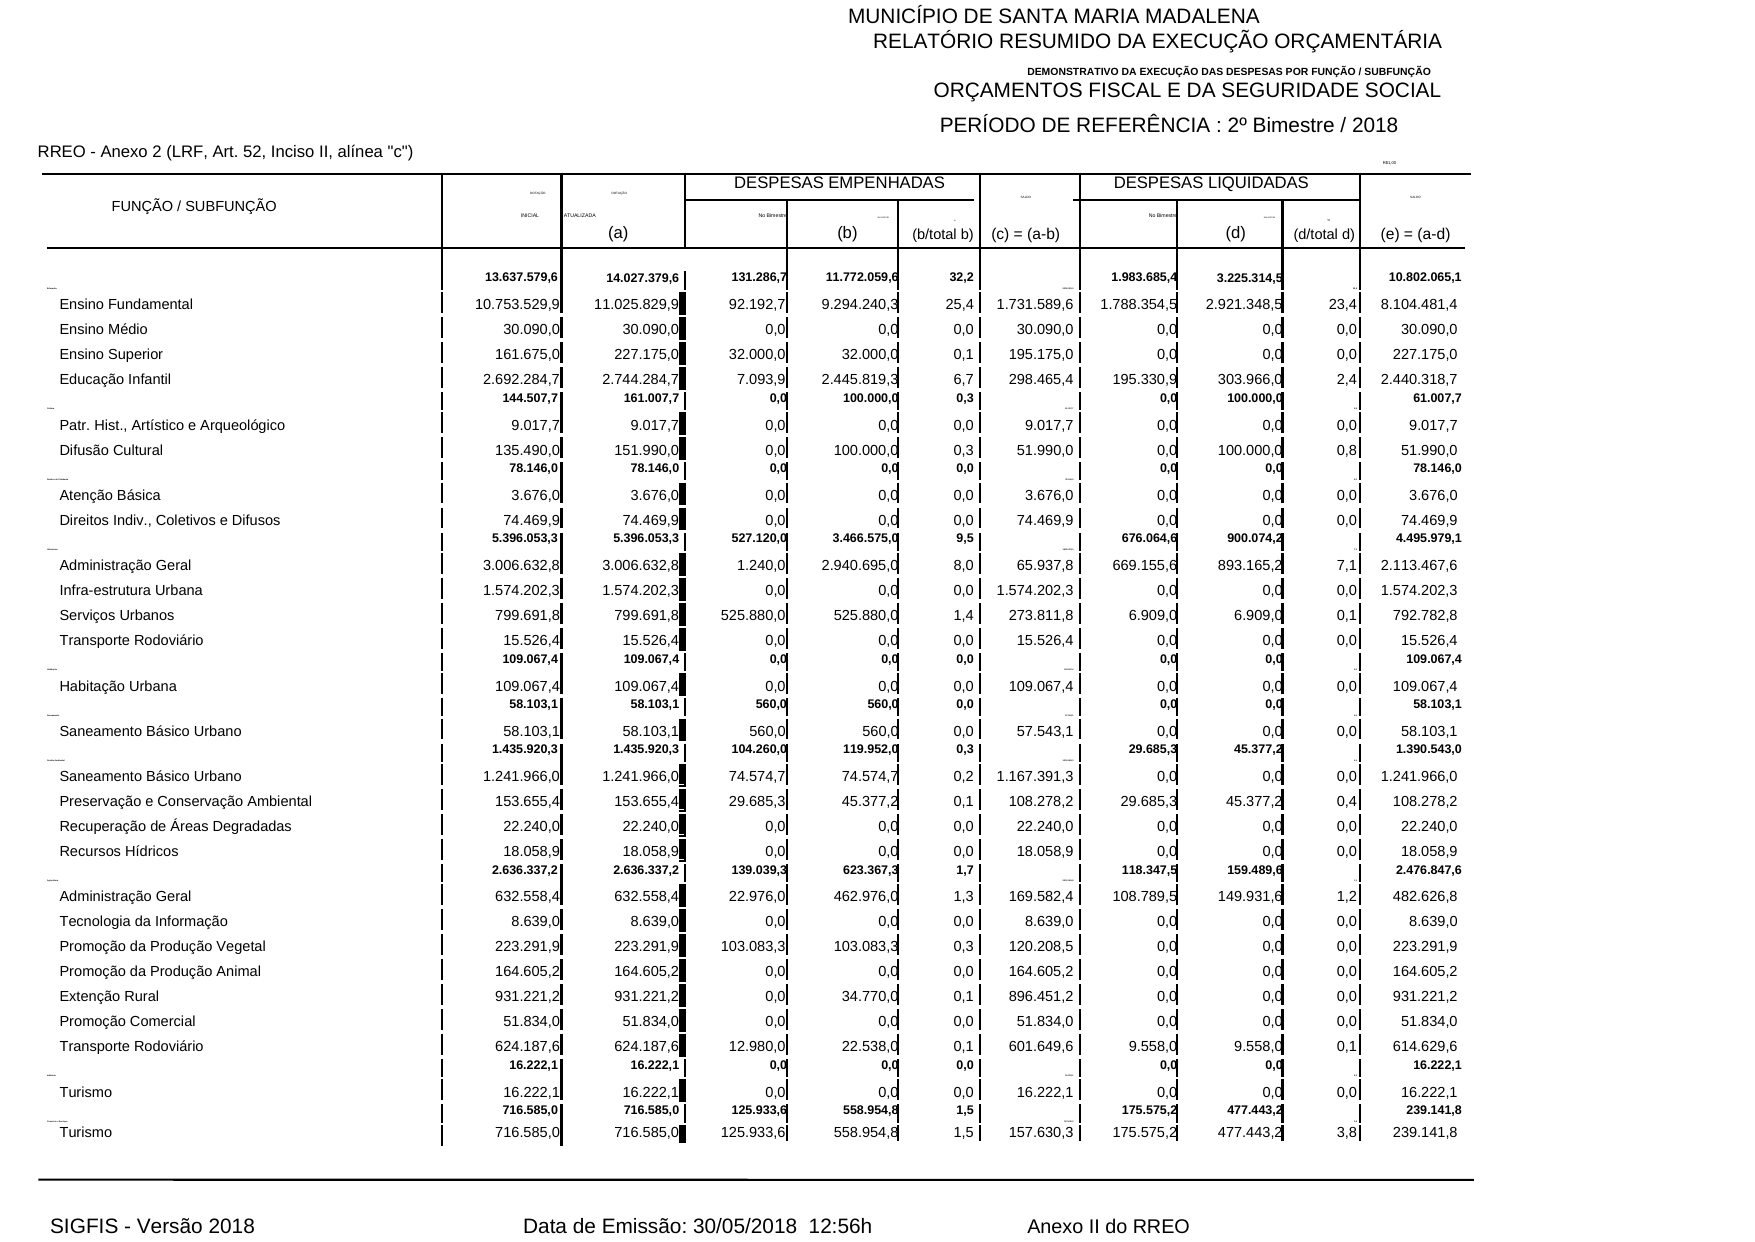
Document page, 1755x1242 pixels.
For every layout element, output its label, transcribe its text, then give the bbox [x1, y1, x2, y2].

table_cell 16.222,1 [1361, 1079, 1465, 1100]
table_cell [788, 1072, 897, 1077]
table_cell 2.692.284,7 [443, 367, 560, 388]
table_cell [679, 462, 684, 475]
table_cell [1073, 1009, 1079, 1030]
table_cell [679, 789, 684, 809]
table_cell 0,8 [1284, 437, 1359, 458]
table_cell [685, 694, 787, 698]
table_cell [38, 342, 42, 363]
table_cell [38, 271, 42, 284]
table_cell 9.017,7 [563, 410, 679, 433]
table_cell [974, 930, 1073, 934]
table_cell [898, 649, 973, 653]
table_cell [787, 810, 898, 814]
table_cell 0,0 [1178, 578, 1281, 599]
table_cell 23,4 [1284, 292, 1359, 313]
table_cell [981, 462, 1073, 475]
table_cell 0,0 [686, 909, 786, 930]
table_cell 0,0 [1284, 342, 1359, 363]
table_cell [1465, 744, 1471, 756]
table_cell 0,0 [1081, 909, 1176, 930]
table_cell [38, 412, 42, 433]
table_cell 227.175,0 [1361, 342, 1465, 363]
table_cell 169.582,4 [981, 884, 1073, 905]
table_cell [443, 222, 560, 242]
table_cell [1073, 175, 1079, 192]
table_cell [38, 392, 42, 405]
table_cell [47, 533, 441, 546]
table_cell 118.347,5 [1081, 864, 1176, 877]
table_cell 2,4 [1284, 367, 1359, 388]
table_cell [42, 483, 47, 503]
table_cell 0,0 [899, 508, 973, 528]
table_cell [1178, 711, 1281, 716]
table_cell [42, 764, 47, 784]
table_cell [42, 864, 47, 877]
table_cell [38, 462, 42, 475]
table_cell 92.192,7 [686, 292, 786, 313]
table_cell 45.377,2 [788, 789, 897, 809]
table_cell [1360, 739, 1465, 743]
table_cell [788, 285, 897, 290]
table_cell Extenção Rural [47, 980, 442, 1005]
table_cell [679, 578, 684, 599]
table_cell [443, 199, 560, 214]
table_cell [442, 860, 561, 864]
table_cell Indústria [47, 1072, 441, 1077]
table_cell [974, 835, 1073, 839]
table_cell 0,0 [899, 1079, 973, 1100]
table_cell 1.240,0 [686, 553, 786, 574]
table_cell [442, 458, 561, 462]
table_cell [1465, 508, 1471, 528]
table_cell [685, 955, 787, 959]
table_cell 119.952,0 [788, 744, 897, 756]
table_cell 1.574.202,3 [563, 578, 679, 599]
table_cell INICIAL [443, 214, 560, 219]
table_cell [1177, 338, 1282, 342]
table_cell [561, 433, 679, 437]
table_cell 0,4 [1284, 756, 1359, 762]
table_cell 57.543,1 [981, 711, 1073, 716]
table_cell [1080, 313, 1177, 317]
table_cell [1073, 508, 1079, 528]
table_cell 614.629,6 [1361, 1034, 1465, 1055]
table_cell 8.104.481,4 [1361, 292, 1465, 313]
table_cell [679, 1104, 684, 1117]
table_cell [1465, 1059, 1471, 1072]
table_cell 109.067,4 [981, 673, 1073, 694]
table_cell [38, 553, 42, 574]
table_cell 9.558,0 [1081, 1034, 1176, 1055]
table_cell 2.921.348,5 [1178, 292, 1281, 313]
table_cell [685, 624, 787, 628]
table_cell [1360, 165, 1465, 172]
table_cell 223.291,9 [1361, 934, 1465, 955]
table_cell [1284, 698, 1359, 711]
table_cell 6,7 [899, 367, 973, 388]
table_cell [974, 839, 979, 859]
table_cell 3.676,0 [563, 480, 679, 503]
table_cell 0,0 [686, 959, 786, 980]
table_cell 0,0 [899, 698, 973, 711]
table_cell 676.064,6 [1081, 533, 1176, 546]
table_cell [38, 984, 42, 1005]
table_cell [679, 533, 684, 546]
table_cell 30.090,0 [563, 317, 679, 338]
table_cell 560,0 [788, 698, 897, 711]
table_cell [974, 624, 1073, 628]
table_cell [974, 744, 979, 756]
table_cell [563, 199, 679, 214]
table_cell [47, 388, 442, 392]
table_cell [679, 959, 684, 980]
table_cell 558.954,8 [788, 1104, 897, 1117]
table_cell [1465, 719, 1471, 739]
table_cell [787, 1005, 898, 1009]
table_cell [686, 285, 786, 290]
table_cell [1361, 285, 1465, 290]
table_cell [442, 739, 561, 743]
table_cell 9.017,7 [981, 412, 1073, 433]
table_cell [898, 955, 973, 959]
table_cell [38, 247, 42, 271]
table_cell 74.469,9 [443, 508, 560, 528]
table_cell [42, 653, 47, 666]
table_cell 57.543,1 [981, 719, 1073, 739]
table_cell [1080, 388, 1177, 392]
table_cell [1081, 711, 1176, 716]
table_cell [1360, 835, 1465, 839]
table_cell [974, 764, 979, 784]
table_cell Promoção da Produção Vegetal [47, 930, 442, 955]
table_cell [42, 553, 47, 574]
table_cell [1073, 1104, 1079, 1117]
table_cell [679, 317, 684, 338]
table_cell 273.811,8 [981, 603, 1073, 624]
table_cell [1080, 458, 1177, 462]
table_cell [974, 603, 979, 624]
table_cell [1361, 1072, 1465, 1077]
table_cell 0,0 [686, 814, 786, 834]
table_cell [679, 1079, 684, 1100]
table_cell [42, 789, 47, 809]
table_cell Preservação e Conservação Ambiental [47, 785, 442, 809]
table_cell [38, 789, 42, 809]
table_cell [980, 1141, 1073, 1146]
table_cell [561, 649, 679, 653]
table_cell [788, 756, 897, 762]
table_cell [686, 222, 786, 242]
table_cell [1080, 1100, 1177, 1104]
table_cell 151.990,0 [563, 437, 679, 458]
table_cell 0,0 [899, 1059, 973, 1072]
table_cell [980, 649, 1073, 653]
table_cell [442, 905, 561, 909]
table_cell [1177, 624, 1282, 628]
table_header [787, 142, 898, 161]
table_cell 1.574.202,3 [981, 578, 1073, 599]
table_cell [1073, 744, 1079, 756]
table_cell 139.039,3 [686, 864, 786, 877]
table_cell [1360, 955, 1465, 959]
table_cell 108.278,2 [1361, 789, 1465, 809]
table_cell [899, 877, 973, 882]
table_cell [788, 249, 897, 271]
table_cell 109.067,4 [563, 671, 679, 694]
table_cell 623.367,3 [788, 864, 897, 877]
table_cell [679, 909, 684, 930]
table_cell (a) [563, 222, 684, 242]
table_cell [898, 1030, 973, 1034]
table_cell [47, 1141, 441, 1146]
table_cell 3.006.632,8 [563, 551, 679, 574]
table_cell [787, 195, 898, 199]
table_cell [685, 649, 787, 653]
table_cell 0,0 [788, 839, 897, 859]
table_cell [679, 864, 684, 877]
table_cell 109.067,4 [1361, 673, 1465, 694]
table_cell [561, 458, 679, 462]
text MUNICÍPIO DE SANTA MARIA MADALENA [848, 5, 1471, 28]
table_cell [1283, 1030, 1360, 1034]
table_cell Infra-estrutura Urbana [47, 574, 442, 599]
table_cell [685, 1055, 787, 1059]
table_cell [561, 388, 679, 392]
table_cell [1360, 1100, 1465, 1104]
table_cell Ensino Superior [47, 338, 442, 363]
table_cell 103.083,3 [686, 934, 786, 955]
table_cell [981, 698, 1073, 711]
table_cell [974, 222, 979, 242]
table_cell 109.067,4 [443, 673, 560, 694]
table_cell [561, 1100, 679, 1104]
table_cell 0,0 [1284, 666, 1359, 671]
table_cell 0,0 [788, 814, 897, 834]
table_cell [898, 694, 973, 698]
table_cell 1.167.391,3 [981, 764, 1073, 784]
table_cell [898, 1005, 973, 1009]
table_cell 560,0 [686, 719, 786, 739]
table_cell [442, 503, 561, 507]
table_cell 624.187,6 [443, 1034, 560, 1055]
table_cell [47, 744, 441, 756]
table_cell 1,4 [899, 603, 973, 624]
table_cell [47, 860, 442, 864]
table_cell [787, 955, 898, 959]
table_cell 0,0 [788, 483, 897, 503]
table_cell 58.103,1 [1361, 719, 1465, 739]
table_cell 0,0 [686, 462, 786, 475]
table_cell [561, 363, 679, 367]
table_cell 799.691,8 [443, 603, 560, 624]
table_cell [974, 574, 1073, 578]
table_cell 0,0 [1081, 1079, 1176, 1100]
table_cell 0,0 [788, 1009, 897, 1030]
table_cell 0,0 [788, 462, 897, 475]
table_cell [686, 666, 786, 671]
table_cell [1073, 317, 1079, 338]
table_header RREO - Anexo 2 (LRF, Art. 52, Inciso II, alínea "c") [38, 142, 442, 161]
table_cell [563, 1118, 679, 1123]
table_cell [1080, 599, 1177, 603]
table_cell [974, 483, 979, 503]
table_cell [563, 877, 679, 882]
table_cell [1177, 955, 1282, 959]
table_cell [1465, 984, 1471, 1005]
table_cell [1178, 756, 1281, 762]
table_cell [1081, 1072, 1176, 1077]
table_cell [1177, 503, 1282, 507]
table_cell 58.103,1 [1361, 698, 1465, 711]
table_cell [981, 864, 1073, 877]
table_cell [1361, 877, 1465, 882]
table_cell [1073, 1079, 1079, 1100]
table_cell 103.083,3 [788, 934, 897, 955]
table_cell [1360, 1141, 1465, 1146]
table_cell [1073, 814, 1079, 834]
table_cell 0,0 [1178, 628, 1281, 649]
table_cell [42, 1125, 47, 1141]
table_cell 0,0 [899, 1009, 973, 1030]
table_cell SALDO [981, 195, 1079, 199]
table_cell [1080, 694, 1177, 698]
table_cell [561, 313, 679, 317]
table_cell 0,0 [788, 317, 897, 338]
table_cell [1465, 292, 1471, 313]
table_cell [47, 864, 441, 877]
table_cell [1283, 1141, 1360, 1146]
table_cell [563, 546, 679, 551]
table_cell 0,0 [1284, 673, 1359, 694]
table_cell 2.476.847,6 [1361, 864, 1465, 877]
table_cell [1465, 1009, 1471, 1030]
text ORÇAMENTOS FISCAL E DA SEGURIDADE SOCIAL [933, 79, 1471, 103]
table_cell [1177, 980, 1282, 984]
table_cell 0,0 [1284, 578, 1359, 599]
table_cell [899, 475, 973, 480]
table_cell [974, 814, 979, 834]
table_cell 0,0 [899, 483, 973, 503]
table_cell [1080, 930, 1177, 934]
table_cell 1.983.685,4 [1081, 271, 1176, 284]
table_cell [787, 599, 898, 603]
table_cell [898, 388, 973, 392]
table_cell Agricultura [47, 877, 441, 882]
table_cell 1.435.920,3 [443, 744, 560, 756]
table_cell [974, 503, 1073, 507]
table_cell [1283, 694, 1360, 698]
table_cell 0,0 [686, 673, 786, 694]
table_cell 0,1 [899, 1034, 973, 1055]
table_cell [442, 1030, 561, 1034]
table_cell [1283, 599, 1360, 603]
table_cell [47, 222, 441, 242]
table_cell [47, 271, 441, 284]
table_cell [980, 694, 1073, 698]
table_cell [898, 161, 973, 165]
table_cell [38, 533, 42, 546]
table_cell [38, 959, 42, 980]
table_cell [1361, 214, 1465, 219]
table_cell 153.655,4 [443, 789, 560, 809]
table_cell 0,0 [788, 959, 897, 980]
table_cell [685, 1100, 787, 1104]
table_cell [42, 1034, 47, 1055]
table_cell [899, 756, 973, 762]
table_cell 0,0 [1081, 698, 1176, 711]
table_cell [42, 1059, 47, 1072]
table_cell [685, 528, 787, 532]
table_cell 22.240,0 [563, 814, 679, 834]
table_cell [1081, 756, 1176, 762]
table_cell [974, 1079, 979, 1100]
table_cell [787, 528, 898, 532]
table_cell [898, 195, 973, 199]
table_cell [899, 201, 973, 214]
table_cell [42, 744, 47, 756]
table_cell [47, 528, 442, 532]
table_cell [974, 175, 979, 192]
table_cell [788, 546, 897, 551]
table_cell 0,0 [1178, 342, 1281, 363]
table_cell [47, 653, 441, 666]
table_cell [1080, 810, 1177, 814]
table_cell [974, 249, 979, 271]
table_cell Recuperação de Áreas Degradadas [47, 810, 442, 834]
table_cell [1283, 165, 1360, 172]
table_cell [788, 1118, 897, 1123]
table_cell [563, 242, 679, 247]
table_cell [1073, 462, 1079, 475]
table_cell [561, 739, 679, 743]
table_cell 482.626,8 [1361, 884, 1465, 905]
table_cell [42, 247, 47, 271]
table_cell [38, 814, 42, 834]
table_cell [1360, 574, 1465, 578]
table_cell 15.526,4 [563, 628, 679, 649]
table_cell [1465, 578, 1471, 599]
table_cell [787, 313, 898, 317]
table_cell 45.377,2 [1178, 789, 1281, 809]
table_cell 0,0 [1284, 959, 1359, 980]
table_cell [561, 1030, 679, 1034]
table_cell 51.834,0 [443, 1009, 560, 1030]
table_cell [980, 739, 1073, 743]
table_cell [47, 649, 442, 653]
table_cell [685, 835, 787, 839]
table_cell [1465, 199, 1471, 214]
table_cell [442, 694, 561, 698]
table_cell [980, 1055, 1073, 1059]
table_cell [561, 503, 679, 507]
table_cell Turismo [47, 1077, 442, 1100]
table_cell 15.526,4 [981, 628, 1073, 649]
table_cell [1361, 546, 1465, 551]
table_cell [561, 930, 679, 934]
table_cell [1177, 649, 1282, 653]
table_cell [974, 673, 979, 694]
table_cell [787, 388, 898, 392]
table_cell [47, 739, 442, 743]
table_cell [1360, 313, 1465, 317]
table_cell 164.605,2 [1361, 959, 1465, 980]
table_cell [1178, 475, 1281, 480]
table_cell 16.222,1 [443, 1059, 560, 1072]
table_cell [686, 877, 786, 882]
table_cell 3.006.632,8 [443, 553, 560, 574]
table_cell 0,0 [1284, 711, 1359, 716]
table_cell 1.574.202,3 [443, 578, 560, 599]
table_cell [898, 313, 973, 317]
table_cell [38, 719, 42, 739]
table_cell 0,3 [899, 744, 973, 756]
table_cell [1360, 503, 1465, 507]
table_cell 0,0 [1178, 984, 1281, 1005]
table_cell 0,2 [899, 764, 973, 784]
table_cell 34.770,0 [788, 984, 897, 1005]
table_cell [1361, 405, 1465, 410]
table_cell [679, 814, 684, 834]
table_header [685, 142, 787, 161]
table_cell [1073, 884, 1079, 905]
table_cell 0,0 [1178, 673, 1281, 694]
table_cell [981, 1059, 1073, 1072]
table_cell 0,0 [788, 653, 897, 666]
table_cell 0,0 [899, 412, 973, 433]
table_cell Ensino Médio [47, 313, 442, 338]
table_cell [443, 666, 560, 671]
table_cell [1080, 955, 1177, 959]
table_cell [679, 1034, 684, 1055]
table_cell [1283, 313, 1360, 317]
table_cell [1360, 528, 1465, 532]
table_cell [679, 719, 684, 739]
table_cell [1360, 1030, 1465, 1034]
table_cell [442, 835, 561, 839]
table_cell (d) [1178, 222, 1281, 242]
table_cell [38, 884, 42, 905]
table_cell 0,0 [1284, 412, 1359, 433]
table_cell 0,0 [899, 653, 973, 666]
table_cell Saneamento Básico Urbano [47, 716, 442, 739]
table_cell 0,0 [1081, 412, 1176, 433]
table_cell 108.278,2 [981, 789, 1073, 809]
table_cell [38, 437, 42, 458]
table_cell 58.103,1 [443, 719, 560, 739]
table_cell [443, 877, 560, 882]
table_cell 1.574.202,3 [1361, 578, 1465, 599]
table_cell 125.933,6 [686, 1104, 786, 1117]
table_cell [686, 756, 786, 762]
table_cell [974, 959, 979, 980]
table_cell [981, 392, 1073, 405]
table_cell [1081, 546, 1176, 551]
table_cell [1073, 392, 1079, 405]
table_cell [981, 242, 1073, 247]
table_cell 8.639,0 [443, 909, 560, 930]
table_cell 0,0 [899, 462, 973, 475]
table_cell [42, 342, 47, 363]
table_cell 3,8 [1284, 1118, 1359, 1123]
table_cell 32,2 [899, 271, 973, 284]
table_cell 0,0 [1081, 839, 1176, 859]
table_cell [442, 1100, 561, 1104]
table_cell [442, 165, 561, 172]
table_cell 1.788.354,5 [1081, 292, 1176, 313]
table_cell [1465, 533, 1471, 546]
table_cell 0,0 [686, 508, 786, 528]
table_cell 0,0 [899, 673, 973, 694]
table_cell Turismo [47, 1123, 442, 1141]
table_cell 10.753.529,9 [443, 292, 560, 313]
table_cell [1465, 342, 1471, 363]
table_cell [1284, 653, 1359, 666]
table_cell [42, 698, 47, 711]
table_cell [974, 785, 1073, 789]
table_cell [1080, 860, 1177, 864]
table_cell [679, 292, 684, 313]
table_cell [898, 503, 973, 507]
table_cell 175.575,2 [1081, 1104, 1176, 1117]
table_cell [1465, 483, 1471, 503]
table_cell 74.469,9 [981, 508, 1073, 528]
table_cell [42, 959, 47, 980]
table_cell 157.630,3 [981, 1118, 1073, 1123]
table_cell R$1,00 [1360, 161, 1471, 165]
table_cell [1284, 462, 1359, 475]
table_cell 0,0 [788, 412, 897, 433]
table_cell 3.676,0 [1361, 483, 1465, 503]
table_cell [1283, 649, 1360, 653]
table_cell [1073, 864, 1079, 877]
table_cell [442, 161, 561, 165]
table_cell Habitação Urbana [47, 671, 442, 694]
table_cell [1360, 458, 1465, 462]
table_cell [561, 161, 679, 165]
table_cell [974, 653, 979, 666]
table_cell [981, 199, 1073, 214]
table_cell [1465, 165, 1471, 172]
table_cell 164.605,2 [563, 959, 679, 980]
table_cell No Bimestre [686, 214, 786, 219]
table_cell [443, 711, 560, 716]
table_cell [974, 884, 979, 905]
table_cell 9.017,7 [1361, 412, 1465, 433]
table_header [1073, 142, 1079, 161]
table_cell 669.155,6 [1081, 553, 1176, 574]
table_cell [442, 785, 561, 789]
table_cell [974, 599, 1073, 603]
table_cell 8,0 [899, 553, 973, 574]
table_cell [42, 392, 47, 405]
table_header [1080, 142, 1177, 161]
table_cell [981, 271, 1073, 284]
table_cell [42, 412, 47, 433]
table_cell [1465, 437, 1471, 458]
table_cell 0,0 [686, 317, 786, 338]
table_cell 135.490,0 [443, 437, 560, 458]
table_cell 22.976,0 [686, 884, 786, 905]
table_cell 61.007,7 [981, 405, 1073, 410]
table_cell [1073, 578, 1079, 599]
table_cell 0,0 [1178, 959, 1281, 980]
table_cell 2.940.695,0 [788, 553, 897, 574]
table_cell Ensino Fundamental [47, 290, 442, 313]
table_cell [561, 599, 679, 603]
table_cell [47, 698, 441, 711]
table_cell 0,0 [1081, 342, 1176, 363]
table_cell Serviços Urbanos [47, 599, 442, 624]
table_cell [1073, 653, 1079, 666]
table_cell [974, 980, 1073, 984]
table_cell 15.526,4 [1361, 628, 1465, 649]
table_header [898, 142, 973, 161]
table_cell 0,0 [788, 508, 897, 528]
table_cell [1360, 649, 1465, 653]
table_cell [42, 578, 47, 599]
table_cell [679, 342, 684, 363]
table_cell [898, 165, 973, 172]
table_cell [685, 1141, 787, 1146]
table_cell [899, 546, 973, 551]
table_cell [685, 599, 787, 603]
table_cell 74.469,9 [563, 508, 679, 528]
table_cell [686, 242, 786, 247]
table_cell [1361, 175, 1465, 192]
table_cell 10.802.065,1 [1361, 271, 1465, 284]
table_cell [1177, 930, 1282, 934]
table_cell [47, 694, 442, 698]
table_cell No Bimestre [1081, 214, 1176, 219]
table_cell 1.241.966,0 [1361, 764, 1465, 784]
table_cell [1081, 222, 1176, 242]
table_cell 18.058,9 [443, 839, 560, 859]
table_cell 0,0 [1081, 764, 1176, 784]
table_cell [787, 905, 898, 909]
table_cell [980, 860, 1073, 864]
table_cell [974, 392, 979, 405]
table_cell [42, 462, 47, 475]
table_cell [1360, 624, 1465, 628]
table_cell [443, 285, 560, 290]
table_cell [38, 934, 42, 955]
table_cell [1177, 785, 1282, 789]
table_cell [686, 1072, 786, 1077]
table_cell 0,0 [1081, 1059, 1176, 1072]
table_cell [38, 508, 42, 528]
table_cell 223.291,9 [443, 934, 560, 955]
table_cell 0,0 [686, 392, 786, 405]
table_cell 477.443,2 [1178, 1125, 1281, 1141]
table_cell [47, 392, 441, 405]
table_cell (b) [788, 222, 897, 242]
table_cell [42, 533, 47, 546]
table_cell [42, 508, 47, 528]
table_cell [787, 694, 898, 698]
table_cell 1,2 [1284, 884, 1359, 905]
table_cell Até 04/2018 [1178, 214, 1281, 219]
table_cell [47, 214, 441, 219]
table_cell Educação Infantil [47, 363, 442, 388]
table_cell [1361, 199, 1465, 214]
table_cell 11.025.829,9 [563, 290, 679, 313]
table_cell [1465, 412, 1471, 433]
table_cell [679, 175, 684, 192]
table_cell [443, 756, 560, 762]
table_cell 303.966,0 [1178, 367, 1281, 388]
table_cell [1177, 161, 1282, 165]
table_cell [1081, 1118, 1176, 1123]
table_cell 153.655,4 [563, 789, 679, 809]
table_cell [47, 249, 441, 271]
table_cell [1361, 1118, 1465, 1123]
table_cell 195.330,9 [1081, 367, 1176, 388]
table_cell [561, 955, 679, 959]
table_cell [981, 653, 1073, 666]
table_cell [1177, 1055, 1282, 1059]
table_cell 0,0 [686, 483, 786, 503]
table_cell 560,0 [686, 698, 786, 711]
table_cell [679, 884, 684, 905]
table_cell [679, 603, 684, 624]
table_cell [1283, 860, 1360, 864]
table_cell 0,3 [899, 934, 973, 955]
table_cell 0,0 [686, 839, 786, 859]
table_cell [442, 649, 561, 653]
table_cell [788, 877, 897, 882]
table_cell [442, 810, 561, 814]
table_cell 7.093,9 [686, 367, 786, 388]
table_cell [1073, 764, 1079, 784]
table_cell [899, 666, 973, 671]
table_cell Educação [47, 285, 441, 290]
table_cell 0,0 [899, 628, 973, 649]
table_cell [980, 388, 1073, 392]
table_cell [38, 367, 42, 388]
table_cell [1360, 785, 1465, 789]
table_cell [1465, 271, 1471, 284]
table_cell 0,0 [788, 628, 897, 649]
table_cell 0,0 [1284, 814, 1359, 834]
table_cell [679, 673, 684, 694]
table_cell [679, 934, 684, 955]
table_cell [974, 1125, 979, 1141]
table_cell [1465, 628, 1471, 649]
table_cell 2.744.284,7 [563, 367, 679, 388]
table_cell 22.240,0 [981, 814, 1073, 834]
table_cell 30.090,0 [1361, 317, 1465, 338]
table_cell 159.489,6 [1178, 864, 1281, 877]
table_cell 0,0 [1178, 653, 1281, 666]
table_cell 0,0 [788, 1079, 897, 1100]
table_cell [1465, 392, 1471, 405]
table_cell [787, 338, 898, 342]
table_cell [898, 1100, 973, 1104]
table_cell [443, 1118, 560, 1123]
table_cell 0,0 [1284, 984, 1359, 1005]
table_cell [679, 553, 684, 574]
table_cell 0,3 [899, 392, 973, 405]
table_cell [1283, 739, 1360, 743]
table_cell 931.221,2 [563, 984, 679, 1005]
table_cell [1177, 313, 1282, 317]
table_cell Atenção Básica [47, 480, 442, 503]
table_cell [686, 475, 786, 480]
table_cell [38, 653, 42, 666]
table_cell [974, 905, 1073, 909]
table_cell 58.103,1 [563, 698, 679, 711]
table_cell 131.286,7 [686, 271, 786, 284]
table_cell (e) = (a-d) [1361, 222, 1471, 242]
table_cell 0,0 [1284, 1079, 1359, 1100]
table_cell [42, 317, 47, 338]
table_cell [42, 1009, 47, 1030]
table_cell [1283, 1055, 1360, 1059]
table_cell [685, 458, 787, 462]
table_cell [679, 165, 685, 172]
table_cell 560,0 [788, 719, 897, 739]
table_cell [1283, 433, 1360, 437]
table_cell 51.834,0 [981, 1009, 1073, 1030]
table_cell [561, 860, 679, 864]
table_cell 5.396.053,3 [563, 533, 679, 546]
table_cell [1283, 195, 1359, 199]
table_cell 716.585,0 [443, 1125, 560, 1141]
table_cell 9.558,0 [1178, 1034, 1281, 1055]
table_cell [974, 719, 979, 739]
table_cell [685, 165, 787, 172]
table_cell 0,8 [1284, 405, 1359, 410]
table_cell [38, 603, 42, 624]
table_cell [788, 201, 897, 214]
table_cell 0,0 [899, 719, 973, 739]
table_cell [974, 313, 1073, 317]
table_cell [1283, 1005, 1360, 1009]
table_cell [1284, 271, 1359, 284]
table_cell 0,0 [1081, 673, 1176, 694]
table_cell [981, 744, 1073, 756]
table_cell [1073, 1034, 1079, 1055]
table_cell [38, 628, 42, 649]
table_cell [685, 161, 787, 165]
table_cell 0,0 [788, 909, 897, 930]
table_cell [38, 864, 42, 877]
table_cell [1177, 165, 1282, 172]
table_cell 0,0 [1081, 628, 1176, 649]
table_cell [442, 313, 561, 317]
table_cell [899, 711, 973, 716]
table_cell [1080, 649, 1177, 653]
table_cell [1465, 839, 1471, 859]
table_cell [1283, 574, 1360, 578]
text SIGFIS - Versão 2018 Data de Emissão: 30/05/2018 12:56h Anexo II do RREO [50, 1213, 1200, 1238]
table_cell 931.221,2 [443, 984, 560, 1005]
table_cell [443, 1072, 560, 1077]
table_cell [1080, 503, 1177, 507]
table_cell 22.240,0 [443, 814, 560, 834]
table_cell [974, 909, 979, 930]
table_cell 0,0 [1178, 909, 1281, 930]
table_cell [42, 271, 47, 284]
table_cell [1080, 739, 1177, 743]
table_cell [679, 698, 684, 711]
table_cell [1284, 249, 1359, 271]
table_cell [981, 533, 1073, 546]
table_cell [442, 574, 561, 578]
table_cell 32.000,0 [686, 342, 786, 363]
table_cell 11.772.059,6 [788, 271, 897, 284]
table_cell [974, 1034, 979, 1055]
table_cell [443, 195, 560, 199]
table_cell [1284, 864, 1359, 877]
table_cell [1080, 574, 1177, 578]
table_cell [38, 222, 42, 242]
table_cell 22.538,0 [788, 1034, 897, 1055]
table_cell 109.067,4 [981, 666, 1073, 671]
table_cell 558.954,8 [788, 1125, 897, 1141]
table_cell 8.639,0 [1361, 909, 1465, 930]
table_cell [563, 666, 679, 671]
table_cell 799.691,8 [563, 603, 679, 624]
table_cell [679, 367, 684, 388]
table_cell [1360, 1055, 1465, 1059]
table_cell 239.141,8 [1361, 1104, 1465, 1117]
table_cell [38, 578, 42, 599]
table_cell 100.000,0 [788, 392, 897, 405]
table_cell [1178, 242, 1281, 247]
text DEMONSTRATIVO DA EXECUÇÃO DAS DESPESAS POR FUNÇÃO / SUBFUNÇÃO [1027, 66, 1471, 78]
table_cell [1360, 810, 1465, 814]
table_cell [974, 984, 979, 1005]
table_header [974, 142, 980, 161]
table_cell 25,8 [1284, 285, 1359, 290]
table_cell 632.558,4 [443, 884, 560, 905]
table_cell [898, 599, 973, 603]
table_cell 0,0 [1284, 483, 1359, 503]
table_cell Até 04/2018 [788, 214, 897, 219]
table_cell [679, 249, 685, 271]
table_cell [563, 756, 679, 762]
table_cell [42, 884, 47, 905]
table_cell [1080, 905, 1177, 909]
table_cell [443, 175, 560, 192]
table_cell 2.445.819,3 [788, 367, 897, 388]
table_cell 0,0 [1284, 508, 1359, 528]
table_cell [787, 930, 898, 934]
table_cell [974, 363, 1073, 367]
table_cell [47, 1100, 442, 1104]
table_cell 0,0 [1284, 719, 1359, 739]
table_cell [561, 624, 679, 628]
table_cell 900.074,2 [1178, 533, 1281, 546]
table_cell 8.639,0 [981, 909, 1073, 930]
table_cell 16.222,1 [563, 1059, 679, 1072]
table_cell Urbanismo [47, 546, 441, 551]
table_cell 0,3 [899, 437, 973, 458]
table_cell 1.731.589,6 [981, 292, 1073, 313]
table_header [679, 142, 685, 161]
table_header [1283, 142, 1360, 161]
table_cell [1177, 574, 1282, 578]
table_cell 0,1 [1284, 603, 1359, 624]
table_cell [679, 483, 684, 503]
table_cell [1081, 666, 1176, 671]
table_cell 0,4 [1284, 789, 1359, 809]
table_cell 632.558,4 [563, 882, 679, 905]
table_cell 896.451,2 [981, 984, 1073, 1005]
table_cell [1283, 930, 1360, 934]
table_cell 716.585,0 [443, 1104, 560, 1117]
table_cell [1177, 1005, 1282, 1009]
table_cell [1073, 1125, 1079, 1141]
table_cell [1465, 462, 1471, 475]
table_cell 74.574,7 [788, 764, 897, 784]
table_cell 716.585,0 [563, 1104, 679, 1117]
table_cell 0,0 [899, 317, 973, 338]
table_cell 0,0 [686, 578, 786, 599]
table_cell [679, 984, 684, 1005]
table_cell 58.103,1 [443, 698, 560, 711]
table_cell [38, 1009, 42, 1030]
table_cell 223.291,9 [563, 934, 679, 955]
table_cell [1177, 694, 1282, 698]
table_cell [561, 338, 679, 342]
table_cell 3.466.575,0 [788, 533, 897, 546]
table_cell [443, 1141, 560, 1146]
table_cell [1177, 739, 1282, 743]
table_cell [974, 1005, 1073, 1009]
table_cell Transporte Rodoviário [47, 624, 442, 649]
table_cell DESPESAS EMPENHADAS [686, 175, 973, 192]
table_cell 0,0 [1178, 719, 1281, 739]
table_cell 16.222,1 [981, 1072, 1073, 1077]
table_cell [1073, 628, 1079, 649]
table_cell [1360, 338, 1465, 342]
table_cell 195.175,0 [981, 342, 1073, 363]
table_cell [1081, 475, 1176, 480]
table_cell [1465, 603, 1471, 624]
table_cell 30.090,0 [443, 317, 560, 338]
table_cell 3.676,0 [981, 483, 1073, 503]
table_cell [38, 839, 42, 859]
table_cell [974, 292, 979, 313]
table_cell 0,0 [686, 437, 786, 458]
table_cell [679, 271, 684, 284]
table_cell [974, 789, 979, 809]
table_cell [1080, 1030, 1177, 1034]
table_cell [974, 199, 979, 214]
table_cell 3.676,0 [443, 483, 560, 503]
table_cell [1465, 864, 1471, 877]
table_cell 22.240,0 [1361, 814, 1465, 834]
table_cell [898, 624, 973, 628]
table_cell [47, 242, 441, 247]
table_cell [443, 546, 560, 551]
table_cell [1360, 980, 1465, 984]
table_cell [981, 249, 1073, 271]
table_cell Difusão Cultural [47, 433, 442, 458]
table_cell 18.058,9 [563, 839, 679, 859]
table_cell [1080, 1141, 1177, 1146]
table_cell [47, 458, 442, 462]
table_cell [1283, 528, 1360, 532]
table_cell [679, 653, 684, 666]
table_cell 78.146,0 [443, 462, 560, 475]
table_cell [42, 719, 47, 739]
table_cell [1283, 980, 1360, 984]
table_cell [561, 785, 679, 789]
table_cell [1073, 201, 1079, 214]
table_cell 0,0 [1081, 959, 1176, 980]
table_cell [1360, 930, 1465, 934]
table_cell 109.067,4 [443, 653, 560, 666]
table_cell 58.103,1 [563, 716, 679, 739]
table_cell [974, 1059, 979, 1072]
table_cell [1080, 433, 1177, 437]
table_cell [1283, 388, 1360, 392]
table_cell [685, 860, 787, 864]
table_cell [42, 437, 47, 458]
table_cell [899, 285, 973, 290]
table_cell [1080, 161, 1177, 165]
table_cell 0,0 [1081, 317, 1176, 338]
table_cell [1073, 909, 1079, 930]
table_cell [42, 984, 47, 1005]
table_cell 6.909,0 [1081, 603, 1176, 624]
table_cell 525.880,0 [686, 603, 786, 624]
table_cell 0,0 [1081, 984, 1176, 1005]
table_cell [1360, 388, 1465, 392]
table_cell Saneamento Básico Urbano [47, 762, 442, 784]
table_cell [974, 553, 979, 574]
table_cell [1284, 1104, 1359, 1117]
table_cell [1073, 412, 1079, 433]
table_cell [1465, 698, 1471, 711]
table_cell [1073, 533, 1079, 546]
table_cell [974, 578, 979, 599]
table_cell 0,0 [1178, 698, 1281, 711]
table_cell [1080, 1005, 1177, 1009]
table_cell [1177, 363, 1282, 367]
table_cell [899, 405, 973, 410]
table_cell [899, 214, 973, 219]
table_cell [898, 905, 973, 909]
table_cell [1177, 835, 1282, 839]
table_cell 164.605,2 [443, 959, 560, 980]
table_cell 51.834,0 [563, 1009, 679, 1030]
table_cell [1178, 1072, 1281, 1077]
table_cell 104.260,0 [686, 744, 786, 756]
table_cell [679, 1125, 684, 1141]
table_cell [974, 165, 980, 172]
table_cell [974, 864, 979, 877]
table_cell 1.241.966,0 [563, 762, 679, 784]
table_cell [1284, 1059, 1359, 1072]
table_cell [47, 165, 442, 172]
table_cell 716.585,0 [563, 1123, 679, 1141]
table_cell [38, 764, 42, 784]
table_cell 0,0 [1178, 317, 1281, 338]
table_cell [1465, 909, 1471, 930]
table_cell [686, 1118, 786, 1123]
table_cell 298.465,4 [981, 367, 1073, 388]
table_cell [561, 165, 679, 172]
table_header [1465, 142, 1471, 161]
table_cell Administração Geral [47, 882, 442, 905]
table_cell [1177, 599, 1282, 603]
table_cell 149.931,6 [1178, 884, 1281, 905]
table_cell 0,0 [1178, 412, 1281, 433]
table_cell [1073, 165, 1079, 172]
table_cell 0,0 [1081, 483, 1176, 503]
table_cell [442, 1005, 561, 1009]
table_cell 13.637.579,6 [443, 271, 560, 284]
table_cell [685, 388, 787, 392]
table_cell 0,0 [1081, 934, 1176, 955]
table_cell [974, 338, 1073, 342]
table_cell [38, 1125, 42, 1141]
table_cell [787, 574, 898, 578]
table_cell [1177, 810, 1282, 814]
table_cell [1073, 483, 1079, 503]
table_cell [563, 1072, 679, 1077]
table_cell [1080, 835, 1177, 839]
table_cell 0,0 [1178, 764, 1281, 784]
table_cell [974, 533, 979, 546]
table_header [980, 142, 1073, 161]
table_cell [898, 835, 973, 839]
table_cell [787, 161, 898, 165]
table_cell 0,0 [1284, 628, 1359, 649]
table_cell 0,0 [1178, 462, 1281, 475]
table_cell [42, 367, 47, 388]
table_cell [679, 744, 684, 756]
table_cell [38, 292, 42, 313]
table_cell [679, 1059, 684, 1072]
table_cell [679, 437, 684, 458]
table_cell [974, 433, 1073, 437]
table_cell [563, 405, 679, 410]
table_cell [679, 199, 684, 214]
table_cell 527.120,0 [686, 533, 786, 546]
table_cell [974, 1030, 1073, 1034]
table_cell 16.222,1 [981, 1079, 1073, 1100]
table_cell [899, 1072, 973, 1077]
table_cell [981, 1104, 1073, 1117]
table_cell [38, 909, 42, 930]
table_cell 0,0 [788, 1059, 897, 1072]
table_cell [563, 475, 679, 480]
table_cell [1081, 405, 1176, 410]
table_cell [974, 1104, 979, 1117]
table_cell [686, 405, 786, 410]
table_cell [561, 835, 679, 839]
table_cell [974, 955, 1073, 959]
table_cell [679, 412, 684, 433]
table_cell [679, 839, 684, 859]
table_cell [563, 711, 679, 716]
table_cell Administração Geral [47, 551, 442, 574]
table_cell [974, 628, 979, 649]
table_cell 7,1 [1284, 553, 1359, 574]
table_cell [686, 546, 786, 551]
table_cell 0,0 [1178, 814, 1281, 834]
table_cell 1.315.968,3 [981, 756, 1073, 762]
table_cell 16.222,1 [563, 1077, 679, 1100]
table_cell (c) = (a-b) [981, 222, 1079, 242]
table_cell [1073, 603, 1079, 624]
table_cell [1177, 433, 1282, 437]
table_cell 1,7 [899, 864, 973, 877]
table_cell 0,0 [1178, 1009, 1281, 1030]
table_cell [1177, 458, 1282, 462]
table_cell [898, 810, 973, 814]
table_header [561, 142, 679, 161]
table_cell 2.113.467,6 [1361, 553, 1465, 574]
table_cell [1081, 249, 1176, 271]
table_cell [1073, 789, 1079, 809]
table_cell [1360, 363, 1465, 367]
table_cell [1284, 392, 1359, 405]
table_cell 2.440.318,7 [1361, 367, 1465, 388]
table_cell Habitação [47, 666, 441, 671]
table_cell 164.605,2 [981, 959, 1073, 980]
table_cell [980, 161, 1073, 165]
table_cell [1283, 1100, 1360, 1104]
table_cell 2.255.320,0 [981, 285, 1073, 290]
table_cell [442, 528, 561, 532]
table_cell [561, 1055, 679, 1059]
table_cell [1073, 271, 1079, 284]
table_cell 0,0 [1284, 764, 1359, 784]
table_cell 0,0 [899, 839, 973, 859]
table_cell 0,0 [1178, 839, 1281, 859]
table_cell [42, 1104, 47, 1117]
table_cell [1081, 195, 1177, 199]
table_cell 5.396.053,3 [443, 533, 560, 546]
table_cell 0,0 [1178, 508, 1281, 528]
table_cell [442, 599, 561, 603]
table_cell 78.146,0 [1361, 462, 1465, 475]
table_cell 0,0 [686, 412, 786, 433]
table_cell [1360, 860, 1465, 864]
table_cell [679, 392, 684, 405]
table_cell 0,0 [1284, 839, 1359, 859]
table_cell [1360, 599, 1465, 603]
table_cell [1177, 1141, 1282, 1146]
table_cell Promoção Comercial [47, 1005, 442, 1030]
table_cell 120.208,5 [981, 934, 1073, 955]
table_cell [898, 980, 973, 984]
table_cell [1465, 1125, 1471, 1141]
table_cell 100.000,0 [788, 437, 897, 458]
table_cell [442, 1055, 561, 1059]
table_cell 0,0 [1284, 1009, 1359, 1030]
table_cell [787, 624, 898, 628]
table_cell [442, 338, 561, 342]
table_cell [974, 462, 979, 475]
table_cell [980, 528, 1073, 532]
table_cell [1073, 959, 1079, 980]
table_cell [787, 835, 898, 839]
table_cell 0,0 [1284, 317, 1359, 338]
table_cell [1361, 711, 1465, 716]
table_cell [443, 249, 560, 271]
table_cell 0,0 [1284, 1072, 1359, 1077]
table_cell [898, 930, 973, 934]
table_cell 0,0 [1081, 508, 1176, 528]
table_cell [1080, 785, 1177, 789]
table_cell [561, 810, 679, 814]
table_header [442, 142, 561, 161]
table_cell 525.880,0 [788, 603, 897, 624]
table_cell [1073, 437, 1079, 458]
table_cell [1073, 553, 1079, 574]
table_cell [679, 508, 684, 528]
table_cell 18.058,9 [981, 839, 1073, 859]
table_cell [685, 930, 787, 934]
table_cell [787, 503, 898, 507]
table_cell [685, 810, 787, 814]
table_cell [38, 1059, 42, 1072]
table_cell 161.675,0 [443, 342, 560, 363]
table_cell 601.649,6 [981, 1034, 1073, 1055]
table_cell [685, 905, 787, 909]
table_cell [980, 1100, 1073, 1104]
table_cell 0,0 [1081, 437, 1176, 458]
table_cell [1465, 317, 1471, 338]
table_cell 18.058,9 [1361, 839, 1465, 859]
table_cell [1284, 242, 1359, 247]
table_cell 0,1 [899, 984, 973, 1005]
table_cell 2.636.337,2 [563, 864, 679, 877]
table_cell [1284, 533, 1359, 546]
table_cell 0,0 [1284, 934, 1359, 955]
table_cell [788, 666, 897, 671]
table_cell [563, 1141, 679, 1146]
table_cell [1080, 338, 1177, 342]
table_cell 0,0 [788, 578, 897, 599]
table_cell [1283, 363, 1360, 367]
table_cell [1465, 1079, 1471, 1100]
table_cell [1080, 980, 1177, 984]
table_cell [981, 214, 1073, 219]
table_cell [1360, 1005, 1465, 1009]
table_cell 0,0 [686, 628, 786, 649]
table_cell [1178, 405, 1281, 410]
table_cell 15.526,4 [443, 628, 560, 649]
table_cell 2.012.969,8 [981, 877, 1073, 882]
table_cell [1465, 1104, 1471, 1117]
table_cell 0,0 [1178, 934, 1281, 955]
table_cell [1283, 955, 1360, 959]
table_cell 0,0 [1081, 814, 1176, 834]
table_cell [1283, 624, 1360, 628]
table_cell [1284, 744, 1359, 756]
table_cell [42, 673, 47, 694]
table_cell 0,0 [686, 1059, 786, 1072]
table_cell [1465, 673, 1471, 694]
table_cell [561, 528, 679, 532]
table_cell 0,1 [899, 789, 973, 809]
table_cell 0,0 [1178, 483, 1281, 503]
table_cell [1073, 984, 1079, 1005]
table_cell [1361, 666, 1465, 671]
table_cell 462.976,0 [788, 884, 897, 905]
table_cell [1073, 719, 1079, 739]
table_cell [563, 285, 679, 290]
table_cell [787, 860, 898, 864]
table_cell ATUALIZADA [563, 214, 684, 219]
table_cell [1178, 285, 1281, 290]
table_cell [442, 388, 561, 392]
table_cell [898, 338, 973, 342]
table_cell [1360, 694, 1465, 698]
table_cell [898, 363, 973, 367]
table_cell [980, 165, 1073, 172]
table_cell 8.639,0 [563, 909, 679, 930]
table_cell [47, 462, 441, 475]
table_cell [788, 711, 897, 716]
table_cell [1283, 503, 1360, 507]
table_cell Tecnologia da Informação [47, 905, 442, 930]
table_cell 0,0 [686, 1009, 786, 1030]
table_cell [898, 1141, 973, 1146]
table_cell [38, 199, 42, 214]
text PERÍODO DE REFERÊNCIA : 2º Bimestre / 2018 [939, 113, 1471, 137]
table_cell [898, 860, 973, 864]
table_cell [1080, 363, 1177, 367]
table_cell [442, 363, 561, 367]
table_cell [787, 363, 898, 367]
table_cell [787, 649, 898, 653]
table_cell 227.175,0 [563, 342, 679, 363]
table_cell [563, 195, 679, 199]
table_cell [42, 934, 47, 955]
table_cell [561, 1005, 679, 1009]
table_cell [47, 1059, 441, 1072]
table_cell [1073, 839, 1079, 859]
table_cell Cultura [47, 405, 441, 410]
table_cell [787, 433, 898, 437]
table_cell [898, 785, 973, 789]
table_cell [685, 313, 787, 317]
table_cell [38, 1104, 42, 1117]
table_cell [1465, 959, 1471, 980]
table_cell [1465, 884, 1471, 905]
table_cell [685, 503, 787, 507]
table_cell [898, 1055, 973, 1059]
table_cell [1073, 292, 1079, 313]
table_cell [974, 1009, 979, 1030]
table_cell 0,0 [899, 578, 973, 599]
table_cell [685, 739, 787, 743]
table_cell [679, 1009, 684, 1030]
table_cell Gestão Ambiental [47, 756, 441, 762]
table_cell [47, 161, 442, 165]
table_cell [1465, 367, 1471, 388]
table_cell Direitos da Cidadania [47, 475, 441, 480]
table_cell 74.574,7 [686, 764, 786, 784]
table_cell [1465, 1034, 1471, 1055]
table_cell (b/total b) [899, 222, 973, 242]
table_cell [38, 1034, 42, 1055]
table_cell [974, 367, 979, 388]
table_cell Recursos Hídricos [47, 835, 442, 859]
table_cell [47, 1055, 442, 1059]
table_cell [443, 242, 560, 247]
table_cell 1,3 [1284, 877, 1359, 882]
table_header [1360, 142, 1465, 161]
table_cell FUNÇÃO / SUBFUNÇÃO [47, 199, 441, 214]
table_cell [1178, 546, 1281, 551]
table_cell [974, 317, 979, 338]
table_cell 1,5 [899, 1104, 973, 1117]
table_cell SALDO [1361, 195, 1471, 199]
table_cell 16.222,1 [1361, 1059, 1465, 1072]
table_cell [1361, 249, 1465, 271]
table_cell Patr. Hist., Artístico e Arqueológico [47, 410, 442, 433]
table_cell [974, 698, 979, 711]
table_cell 1,5 [899, 1125, 973, 1141]
table_cell 0,0 [1178, 1079, 1281, 1100]
table_cell (d/total d) [1284, 222, 1359, 242]
table_cell [1283, 785, 1360, 789]
table_cell [42, 909, 47, 930]
table_cell [38, 483, 42, 503]
table_cell [38, 173, 42, 192]
table_cell [787, 739, 898, 743]
table_cell [788, 242, 897, 247]
table_cell [1081, 242, 1176, 247]
table_cell 0,0 [1081, 719, 1176, 739]
table_cell [38, 698, 42, 711]
table_cell [1465, 553, 1471, 574]
table_cell Direitos Indiv., Coletivos e Difusos [47, 503, 442, 528]
table_cell 0,0 [1284, 909, 1359, 930]
table_cell 239.141,8 [1361, 1125, 1465, 1141]
table_cell [561, 694, 679, 698]
table_cell [686, 201, 786, 214]
table_cell [42, 175, 47, 192]
table_cell [1283, 835, 1360, 839]
table_cell [974, 508, 979, 528]
table_cell [1283, 905, 1360, 909]
table_cell [1465, 247, 1471, 271]
table_cell 144.507,7 [443, 392, 560, 405]
table_cell 0,0 [1081, 578, 1176, 599]
table_cell 78.146,0 [981, 475, 1073, 480]
table_cell 109.067,4 [1361, 653, 1465, 666]
table_cell [42, 222, 47, 242]
table_cell [1283, 161, 1360, 165]
table_cell 51.990,0 [1361, 437, 1465, 458]
table_cell 0,0 [1081, 1009, 1176, 1030]
table_cell 6.909,0 [1178, 603, 1281, 624]
table_cell [442, 980, 561, 984]
table_cell [1073, 673, 1079, 694]
table_cell Transporte Rodoviário [47, 1030, 442, 1055]
table_cell 477.443,2 [1178, 1104, 1281, 1117]
table_cell [1177, 1100, 1282, 1104]
table_cell [1465, 814, 1471, 834]
table_cell [47, 175, 441, 192]
table_cell 0,0 [1081, 653, 1176, 666]
table_cell 893.165,2 [1178, 553, 1281, 574]
table_cell [685, 433, 787, 437]
table_cell [1465, 764, 1471, 784]
table_cell 157.630,3 [981, 1125, 1073, 1141]
table_cell [1283, 458, 1360, 462]
table_cell [1178, 877, 1281, 882]
table_cell 0,0 [899, 959, 973, 980]
table_cell [974, 342, 979, 363]
table_cell [1073, 698, 1079, 711]
table_cell [787, 165, 898, 172]
table_cell [563, 175, 679, 192]
table_cell 1.241.966,0 [443, 764, 560, 784]
table_cell [42, 1079, 47, 1100]
table_cell [1361, 756, 1465, 762]
table_cell 29.685,3 [686, 789, 786, 809]
table_cell [1177, 905, 1282, 909]
table_cell Promoção da Produção Animal [47, 955, 442, 980]
table_cell 9.294.240,3 [788, 292, 897, 313]
text RELATÓRIO RESUMIDO DA EXECUÇÃO ORÇAMENTÁRIA [873, 29, 1471, 53]
table_cell [1465, 789, 1471, 809]
table_cell 2.636.337,2 [443, 864, 560, 877]
table_cell 74.469,9 [1361, 508, 1465, 528]
table_cell [38, 1079, 42, 1100]
table_cell 9,5 [899, 533, 973, 546]
table_cell [787, 1100, 898, 1104]
table_cell [42, 199, 47, 214]
table_cell 108.789,5 [1081, 884, 1176, 905]
table_cell [1284, 214, 1359, 219]
table_cell [42, 292, 47, 313]
table_cell 1.929.478,3 [981, 546, 1073, 551]
table_cell 78.146,0 [563, 462, 679, 475]
table_cell 0,0 [686, 1079, 786, 1100]
table_cell [787, 458, 898, 462]
table_cell 25,4 [899, 292, 973, 313]
table_cell 792.782,8 [1361, 603, 1465, 624]
table_cell 109.067,4 [563, 653, 679, 666]
table_cell 3,8 [1284, 1125, 1359, 1141]
table_cell [1178, 1118, 1281, 1123]
table_cell [685, 363, 787, 367]
table_cell [1283, 810, 1360, 814]
table_cell [898, 433, 973, 437]
table_cell Saneamento [47, 711, 441, 716]
table_cell [1177, 860, 1282, 864]
table_cell [788, 475, 897, 480]
table_cell 125.933,6 [686, 1125, 786, 1141]
table_cell [1081, 285, 1176, 290]
table_cell [1465, 653, 1471, 666]
table_cell [787, 1030, 898, 1034]
table_cell [42, 628, 47, 649]
table_cell [1073, 1059, 1079, 1072]
table_cell [899, 242, 973, 247]
table_cell [788, 405, 897, 410]
table_cell [442, 433, 561, 437]
table_cell [679, 764, 684, 784]
table_cell 931.221,2 [1361, 984, 1465, 1005]
table_cell [1360, 433, 1465, 437]
table_cell [974, 437, 979, 458]
table_cell 65.937,8 [981, 553, 1073, 574]
table_cell [974, 271, 979, 284]
table_cell [686, 195, 787, 199]
table_cell [787, 1055, 898, 1059]
table_cell [898, 574, 973, 578]
table_cell [1360, 905, 1465, 909]
table_cell [1080, 528, 1177, 532]
table_cell [685, 1030, 787, 1034]
table_cell 12.980,0 [686, 1034, 786, 1055]
table_cell [561, 905, 679, 909]
table_cell [1465, 934, 1471, 955]
table_cell 0,0 [1178, 1059, 1281, 1072]
table_cell [685, 980, 787, 984]
table_cell [1073, 342, 1079, 363]
table_cell [47, 195, 441, 199]
table_cell [42, 839, 47, 859]
table_header [1177, 142, 1282, 161]
table_cell 0,0 [1284, 475, 1359, 480]
table_cell 0,0 [686, 984, 786, 1005]
table_cell [898, 458, 973, 462]
table_cell [981, 175, 1073, 192]
table_cell [443, 475, 560, 480]
table_cell [442, 955, 561, 959]
table_cell [38, 317, 42, 338]
table_cell [787, 980, 898, 984]
table_cell 0,0 [899, 814, 973, 834]
table_cell [1361, 475, 1465, 480]
table_cell [1080, 624, 1177, 628]
table_cell [561, 980, 679, 984]
table_cell [787, 1141, 898, 1146]
table_cell [685, 785, 787, 789]
table_cell [980, 458, 1073, 462]
table_cell [1178, 666, 1281, 671]
table_cell 624.187,6 [563, 1034, 679, 1055]
table_cell [974, 412, 979, 433]
table_cell [1177, 1030, 1282, 1034]
table_cell 29.685,3 [1081, 789, 1176, 809]
table_cell [42, 603, 47, 624]
table_cell [1081, 201, 1176, 214]
table_cell Comércio e Serviços [47, 1118, 441, 1123]
table_cell 0,0 [899, 909, 973, 930]
table_cell 100.000,0 [1178, 392, 1281, 405]
table_cell [685, 1005, 787, 1009]
table_cell 14.027.379,6 [563, 249, 679, 284]
table_cell 16.222,1 [443, 1079, 560, 1100]
table_cell [442, 930, 561, 934]
table_cell [1177, 528, 1282, 532]
table_cell 0,0 [788, 673, 897, 694]
table_cell [1080, 1055, 1177, 1059]
table_cell [685, 338, 787, 342]
table_cell 45.377,2 [1178, 744, 1281, 756]
table_cell [47, 1104, 441, 1117]
table_cell [38, 744, 42, 756]
table_cell [685, 574, 787, 578]
table_cell 51.834,0 [1361, 1009, 1465, 1030]
table_cell 0,0 [686, 653, 786, 666]
table_cell [1284, 201, 1359, 214]
table_cell [1361, 242, 1465, 247]
table_cell [1073, 367, 1079, 388]
table_cell [899, 1118, 973, 1123]
table_cell DESPESAS LIQUIDADAS [1081, 175, 1359, 192]
table_cell 3.225.314,5 [1178, 249, 1281, 284]
table_cell [1073, 249, 1079, 271]
table_cell 0,0 [1081, 462, 1176, 475]
table_cell 0,1 [1284, 1034, 1359, 1055]
table_cell [1080, 165, 1177, 172]
table_cell 1,3 [899, 884, 973, 905]
table_cell [443, 405, 560, 410]
table_cell [442, 624, 561, 628]
table_cell 1.435.920,3 [563, 744, 679, 756]
table_cell 32.000,0 [788, 342, 897, 363]
table_cell 0,0 [1081, 392, 1176, 405]
table_cell [686, 711, 786, 716]
table_cell 61.007,7 [1361, 392, 1465, 405]
table_cell 29.685,3 [1081, 744, 1176, 756]
table_cell [974, 810, 1073, 814]
table_cell [1073, 934, 1079, 955]
table_cell 175.575,2 [1081, 1125, 1176, 1141]
table_cell 30.090,0 [981, 317, 1073, 338]
table_cell 161.007,7 [563, 392, 679, 405]
table_cell [898, 528, 973, 532]
table_cell 100.000,0 [1178, 437, 1281, 458]
table_cell 4.495.979,1 [1361, 533, 1465, 546]
table_cell 9.017,7 [443, 412, 560, 433]
table_cell [38, 673, 42, 694]
table_cell [1283, 338, 1360, 342]
table_cell 0,1 [899, 342, 973, 363]
table_cell [1465, 175, 1471, 192]
table_cell [898, 739, 973, 743]
table_cell 7,2 [1284, 546, 1359, 551]
table_cell [1177, 388, 1282, 392]
table_cell [1177, 195, 1282, 199]
table_cell 51.990,0 [981, 437, 1073, 458]
table_cell [1178, 201, 1281, 214]
table_cell 1.390.543,0 [1361, 744, 1465, 756]
table_cell [899, 249, 973, 271]
table_cell [1081, 877, 1176, 882]
table_cell [561, 574, 679, 578]
table_cell [42, 814, 47, 834]
table_cell [679, 628, 684, 649]
table_cell [787, 785, 898, 789]
table_cell [685, 249, 786, 271]
table_cell [974, 934, 979, 955]
